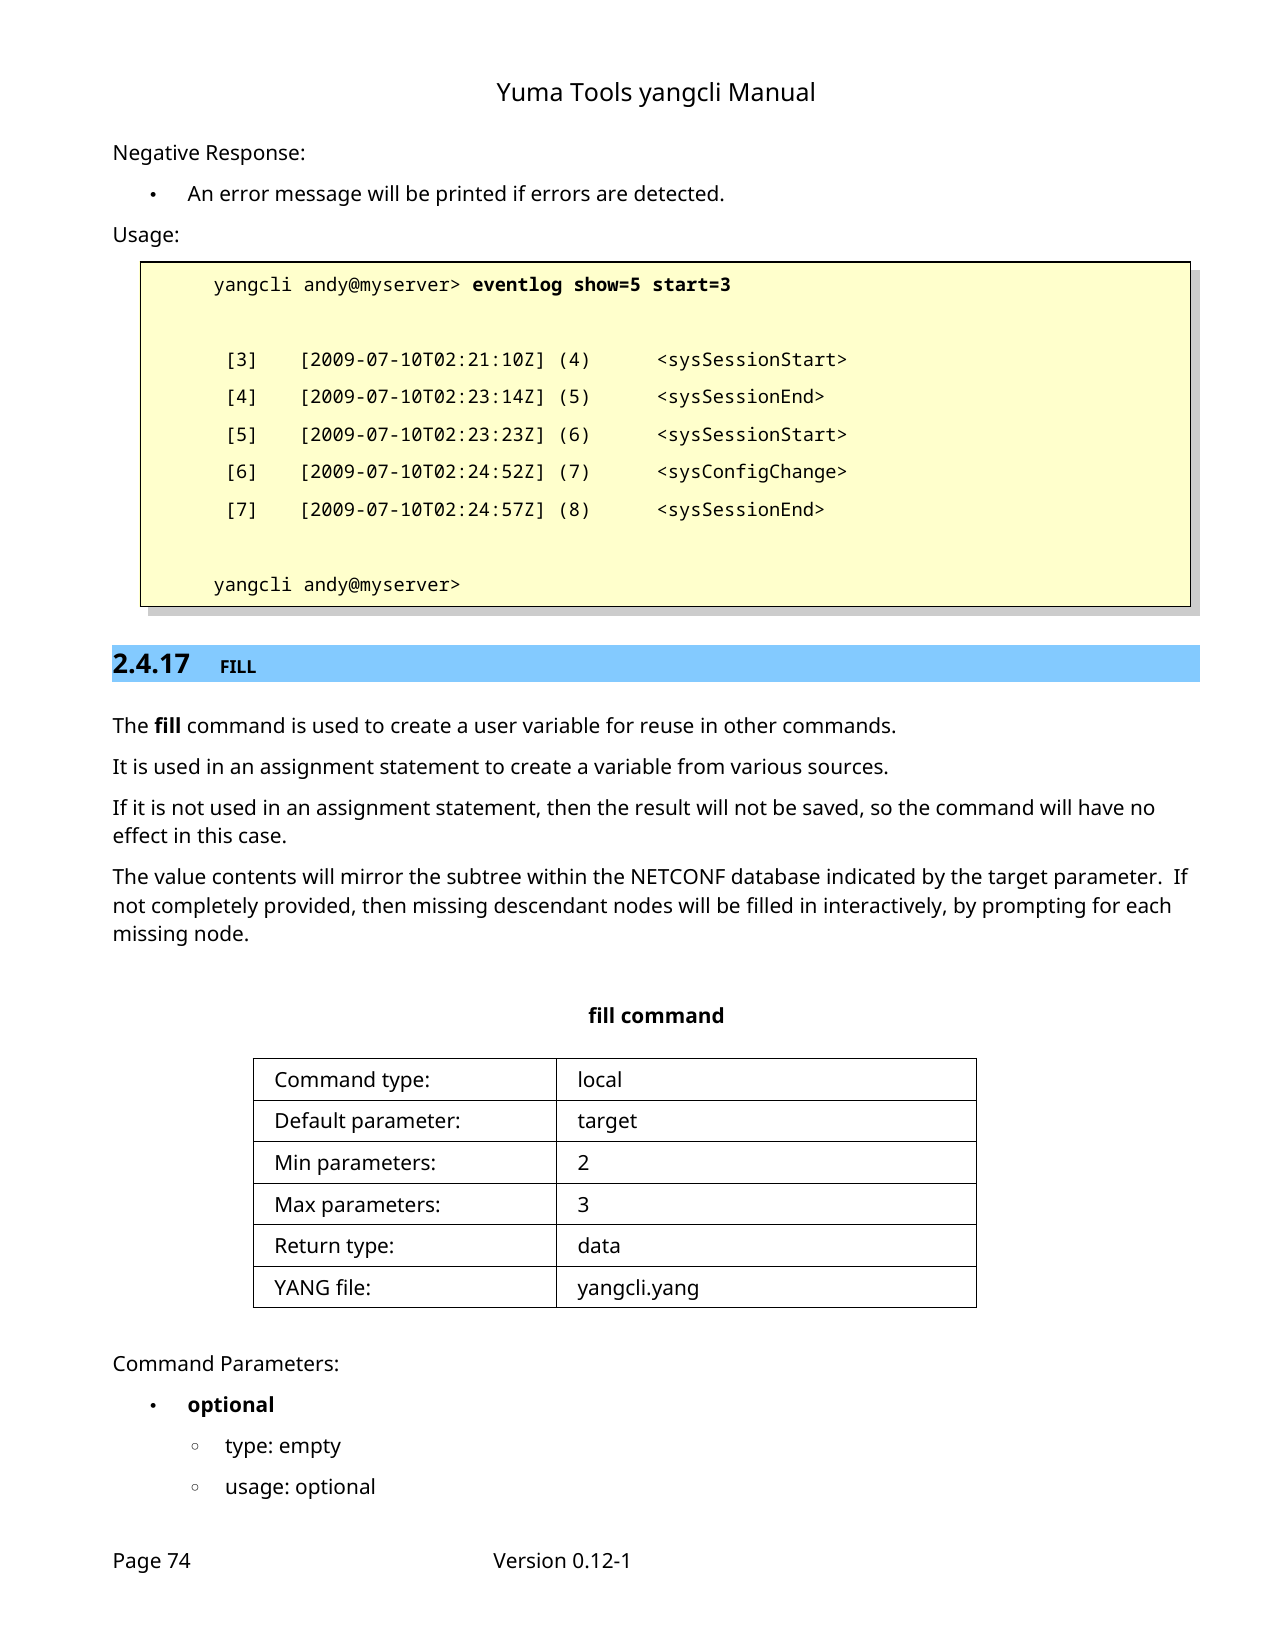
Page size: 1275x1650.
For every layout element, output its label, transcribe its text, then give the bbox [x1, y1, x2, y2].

text [5] [2009-07-10T02:23:23Z] (6) <sysSessionStart> [141, 411, 1190, 447]
subtitle fill command [127, 1001, 1185, 1029]
text [7] [2009-07-10T02:24:57Z] (8) <sysSessionEnd> [141, 486, 1190, 522]
text It is used in an assignment statement to create a variable from various sources. [112, 752, 1200, 780]
table_cell Min parameters: [254, 1142, 556, 1183]
table_cell 3 [557, 1184, 976, 1224]
list type: empty [187, 1431, 1200, 1459]
table_cell Return type: [254, 1225, 556, 1266]
text If it is not used in an assignment statement, then the result will not be saved, so the command will have no effect in this case. [112, 793, 1200, 850]
text The value contents will mirror the subtree within the NETCONF database indicated by the target parameter. If not completely provided, then missing descendant nodes will be filled in interactively, by prompting for each missing node. [112, 862, 1200, 948]
text Command Parameters: [112, 1349, 1200, 1378]
table_header Command type: [254, 1059, 556, 1099]
table_cell YANG file: [254, 1267, 556, 1307]
subtitle fill [112, 645, 1200, 682]
text [6] [2009-07-10T02:24:52Z] (7) <sysConfigChange> [141, 449, 1190, 484]
text [3] [2009-07-10T02:21:10Z] (4) <sysSessionStart> [141, 336, 1190, 372]
table_cell 2 [557, 1142, 976, 1183]
text The fill command is used to create a user variable for reuse in other commands. [112, 711, 1200, 739]
list An error message will be printed if errors are detected. [150, 179, 1200, 208]
text Usage: [112, 220, 1200, 249]
table_cell target [557, 1101, 976, 1141]
table_header local [557, 1059, 976, 1099]
text [4] [2009-07-10T02:23:14Z] (5) <sysSessionEnd> [141, 374, 1190, 409]
text yangcli andy@myserver> eventlog show=5 start=3 [141, 263, 1190, 297]
table_cell yangcli.yang [557, 1267, 976, 1307]
table_cell Default parameter: [254, 1101, 556, 1141]
table_cell Max parameters: [254, 1184, 556, 1224]
list optional [150, 1390, 1200, 1419]
list usage: optional [187, 1472, 1200, 1501]
text Negative Response: [112, 138, 1200, 167]
table_cell data [557, 1225, 976, 1266]
text yangcli andy@myserver> [141, 561, 1190, 606]
